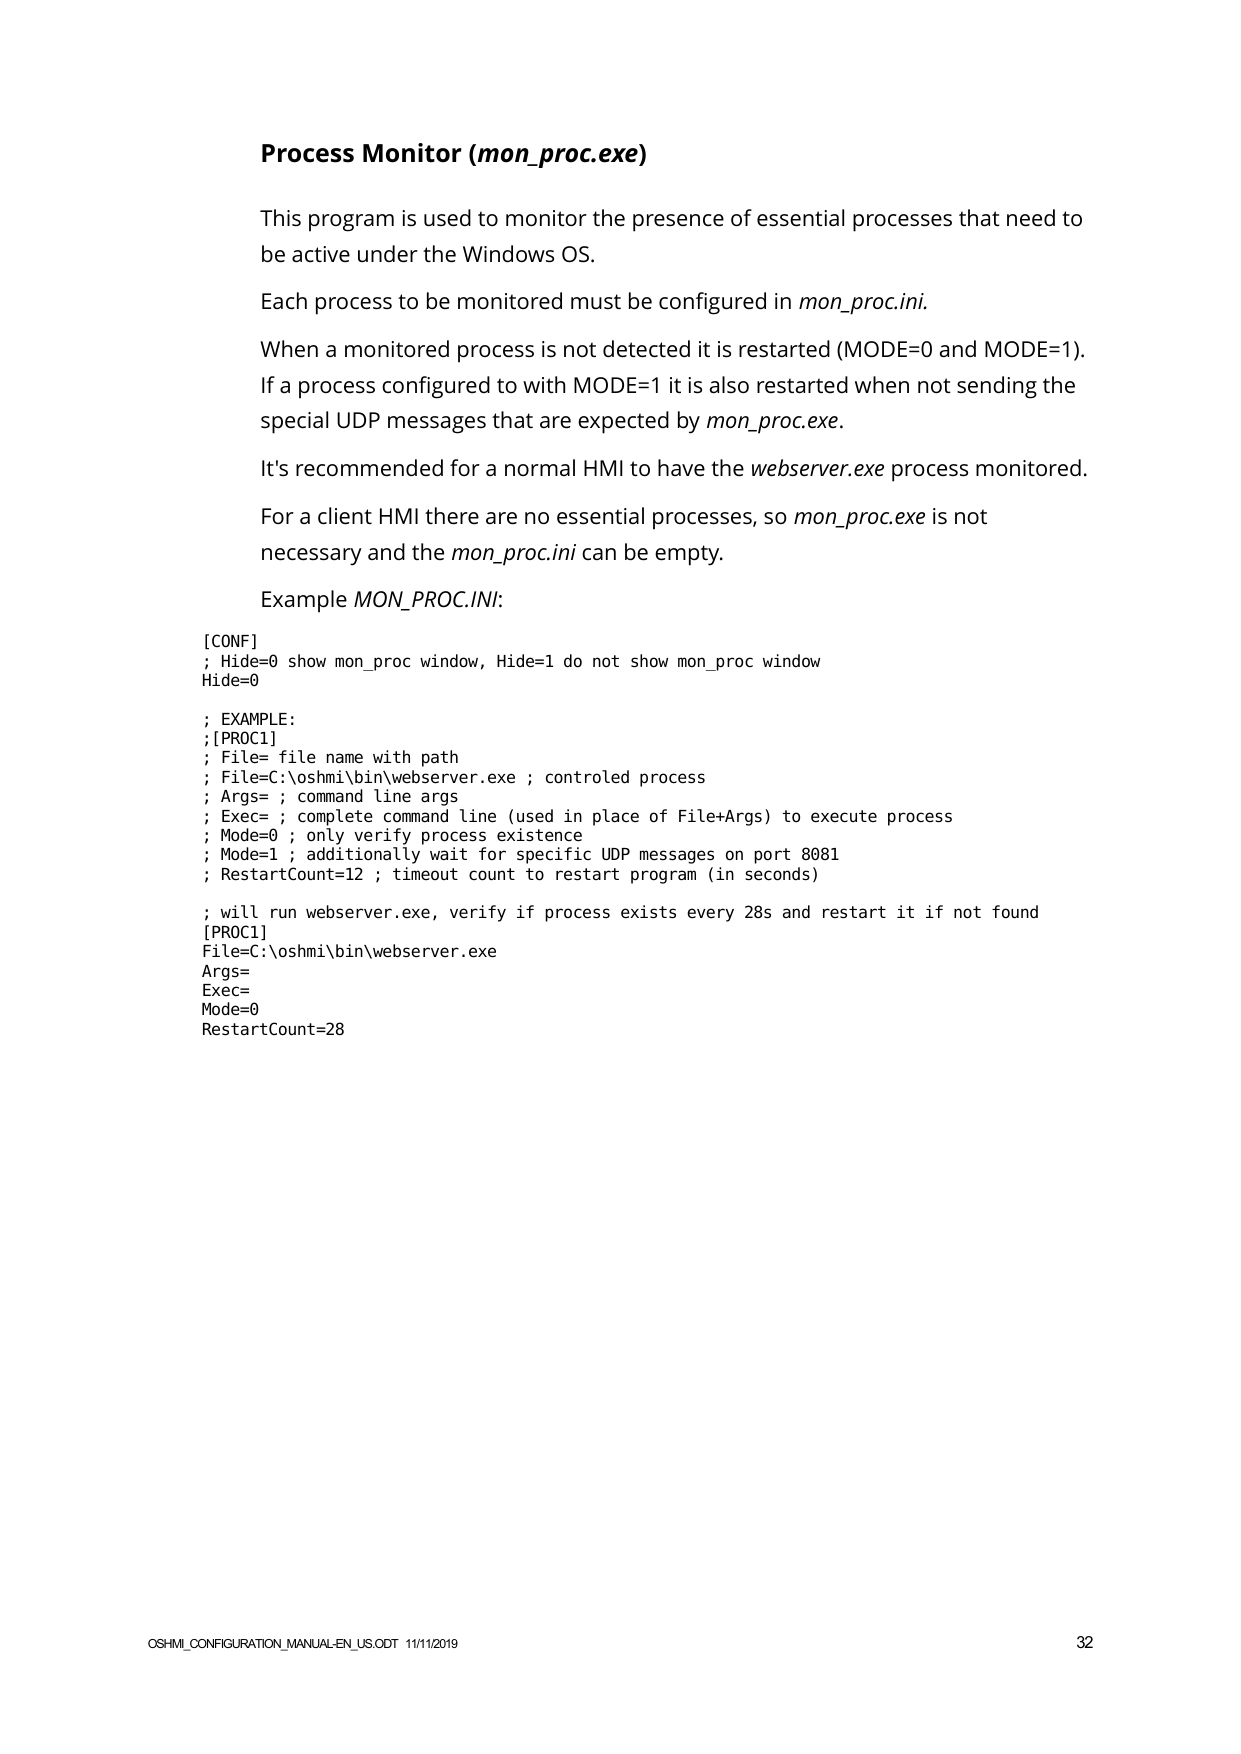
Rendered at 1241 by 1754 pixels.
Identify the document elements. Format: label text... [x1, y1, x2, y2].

text It's recommended for a normal HMI to have the webserver.exe process monitored. [260, 453, 1093, 483]
text Example MON_PROC.INI: [260, 584, 1093, 614]
text ; EXAMPLE: [202, 709, 1093, 729]
text ;[PROC1] [202, 729, 1093, 748]
text ; Hide=0 show mon_proc window, Hide=1 do not show mon_proc window [202, 651, 1093, 671]
text File=C:\oshmi\bin\webserver.exe [202, 942, 1093, 961]
text [CONF] [202, 632, 1093, 651]
text Each process to be monitored must be configured in mon_proc.ini. [260, 286, 1093, 316]
text ; Args= ; command line args [202, 787, 1093, 806]
text ; Mode=1 ; additionally wait for specific UDP messages on port 8081 [202, 845, 1093, 864]
text [PROC1] [202, 923, 1093, 942]
text Mode=0 [202, 1000, 1093, 1019]
text Hide=0 [202, 671, 1093, 690]
text ; Exec= ; complete command line (used in place of File+Args) to execute process [202, 806, 1093, 826]
text This program is used to monitor the presence of essential processes that need to be active under the Windows OS. [260, 203, 1093, 268]
text ; RestartCount=12 ; timeout count to restart program (in seconds) [202, 864, 1093, 884]
text ; will run webserver.exe, verify if process exists every 28s and restart it if not found [202, 903, 1093, 923]
text RestartCount=28 [202, 1019, 1093, 1039]
text ; Mode=0 ; only verify process existence [202, 826, 1093, 845]
text ; File=C:\oshmi\bin\webserver.exe ; controled process [202, 768, 1093, 787]
text Exec= [202, 981, 1093, 1000]
text When a monitored process is not detected it is restarted (MODE=0 and MODE=1). If a process configured to with MODE=1 it is also restarted when not sending the special UDP messages that are expected by mon_proc.exe. [260, 334, 1093, 435]
text For a client HMI there are no essential processes, so mon_proc.exe is not necessary and the mon_proc.ini can be empty. [260, 501, 1093, 566]
subtitle Process Monitor (mon_proc.exe) [260, 136, 1093, 170]
text ; File= file name with path [202, 748, 1093, 768]
text Args= [202, 961, 1093, 981]
